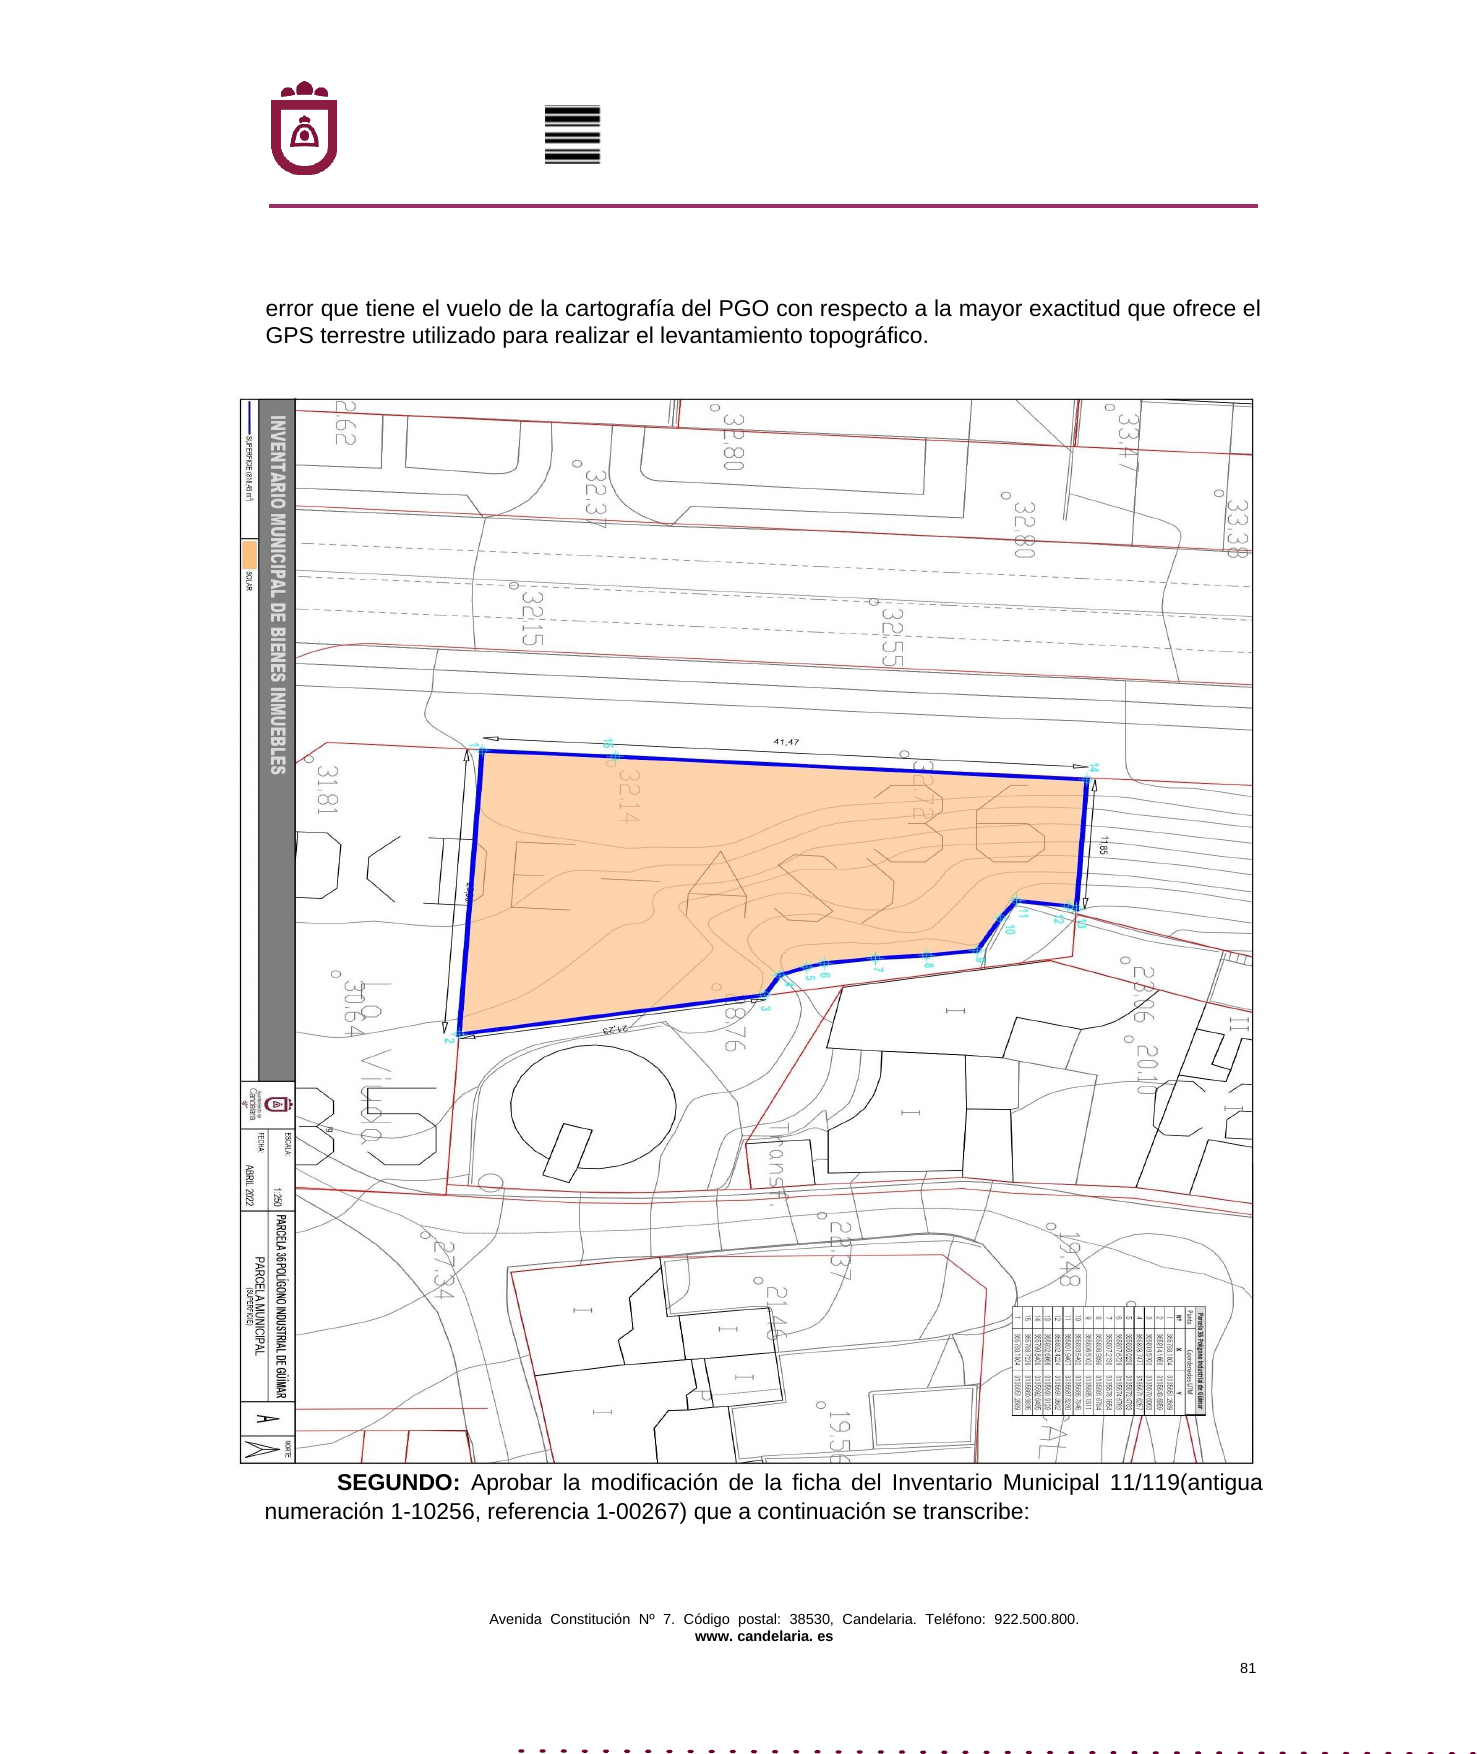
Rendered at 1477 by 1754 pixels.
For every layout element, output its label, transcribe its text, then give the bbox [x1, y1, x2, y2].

text SEGUNDO: Aprobar la modificación de la ficha del Inventario Municipal 11/119(antigua numeración 1-10256, referencia 1-00267) que a continuación se transcribe: [264, 1469, 1263, 1524]
text error que tiene el vuelo de la cartografía del PGO con respecto a la mayor exactitud que ofrece el GPS terrestre utilizado para realizar el levantamiento topográfico. [264, 295, 1263, 348]
